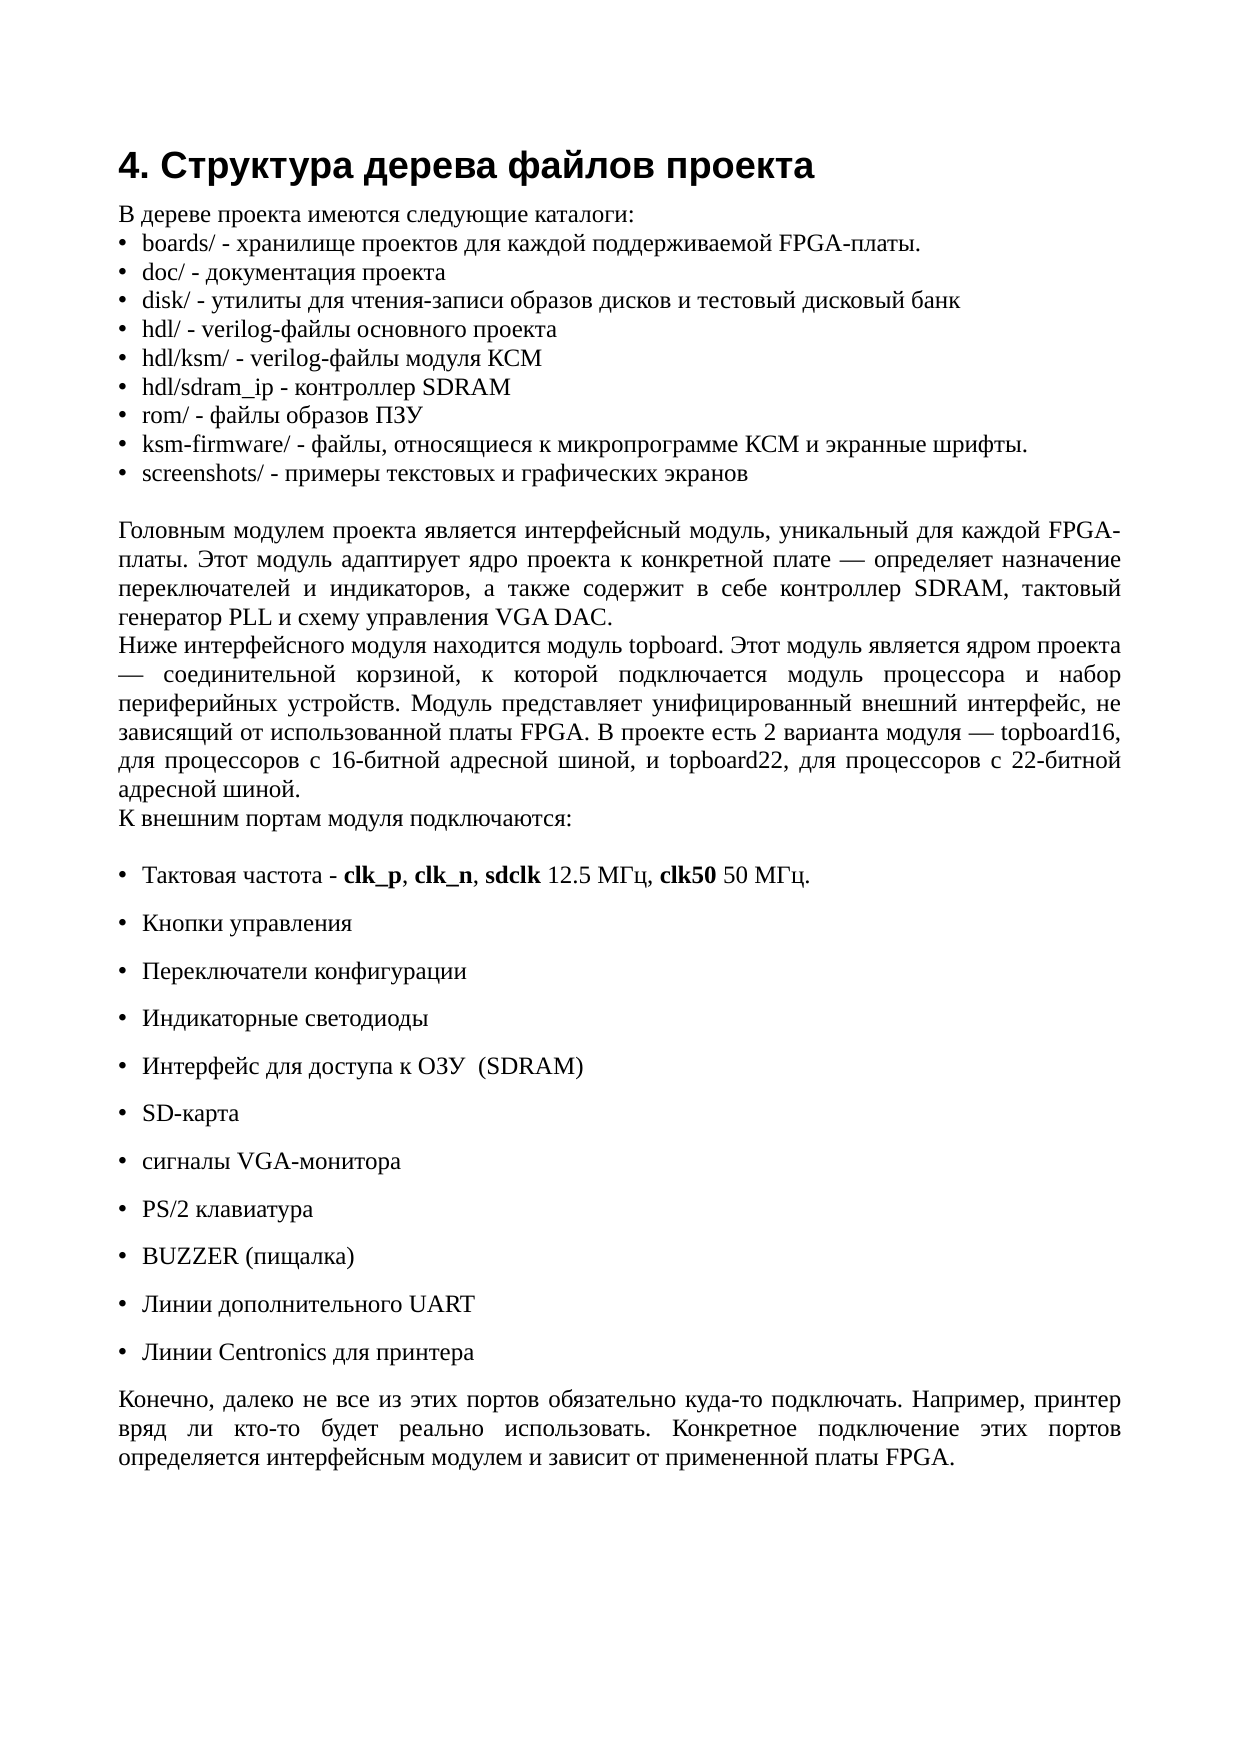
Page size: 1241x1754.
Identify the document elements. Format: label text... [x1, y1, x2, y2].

list Переключатели конфигурации [118, 956, 1122, 984]
list Линии Centronics для принтера [118, 1337, 1122, 1365]
text Головным модулем проекта является интерфейсный модуль, уникальный для каждой FPGA-платы. Этот модуль адаптирует ядро проекта к конкретной плате — определяет назначение переключателей и индикаторов, а также содержит в себе контроллер SDRAM, тактовый генератор PLL и схему управления VGA DAC. [118, 516, 1122, 631]
list ksm-firmware/ - файлы, относящиеся к микропрограмме КСМ и экранные шрифты. [118, 429, 1122, 458]
list Тактовая частота - clk_p, clk_n, sdclk 12.5 МГц, clk50 50 МГц. [118, 861, 1122, 889]
list doc/ - документация проекта [118, 257, 1122, 286]
list PS/2 клавиатура [118, 1194, 1122, 1222]
list Кнопки управления [118, 908, 1122, 937]
list hdl/sdram_ip - контроллер SDRAM [118, 372, 1122, 401]
text К внешним портам модуля подключаются: [118, 803, 1122, 832]
list hdl/ksm/ - verilog-файлы модуля КСМ [118, 343, 1122, 372]
list hdl/ - verilog-файлы основного проекта [118, 314, 1122, 343]
list Индикаторные светодиоды [118, 1003, 1122, 1032]
list сигналы VGA-монитора [118, 1146, 1122, 1175]
text В дереве проекта имеются следующие каталоги: [118, 199, 1122, 228]
subtitle 4. Структура дерева файлов проекта [118, 143, 1122, 187]
list boards/ - хранилище проектов для каждой поддерживаемой FPGA-платы. [118, 228, 1122, 257]
list SD-карта [118, 1098, 1122, 1127]
list screenshots/ - примеры текстовых и графических экранов [118, 458, 1122, 487]
list rom/ - файлы образов ПЗУ [118, 401, 1122, 429]
list Интерфейс для доступа к ОЗУ (SDRAM) [118, 1051, 1122, 1080]
text Конечно, далеко не все из этих портов обязательно куда-то подключать. Например, принтер вряд ли кто-то будет реально использовать. Конкретное подключение этих портов определяется интерфейсным модулем и зависит от примененной платы FPGA. [118, 1384, 1122, 1470]
list Линии дополнительного UART [118, 1289, 1122, 1318]
list disk/ - утилиты для чтения-записи образов дисков и тестовый дисковый банк [118, 286, 1122, 314]
text Ниже интерфейсного модуля находится модуль topboard. Этот модуль является ядром проекта — соединительной корзиной, к которой подключается модуль процессора и набор периферийных устройств. Модуль представляет унифицированный внешний интерфейс, не зависящий от использованной платы FPGA. В проекте есть 2 варианта модуля — topboard16, для процессоров с 16-битной адресной шиной, и topboard22, для процессоров с 22-битной адресной шиной. [118, 631, 1122, 803]
list BUZZER (пищалка) [118, 1241, 1122, 1270]
